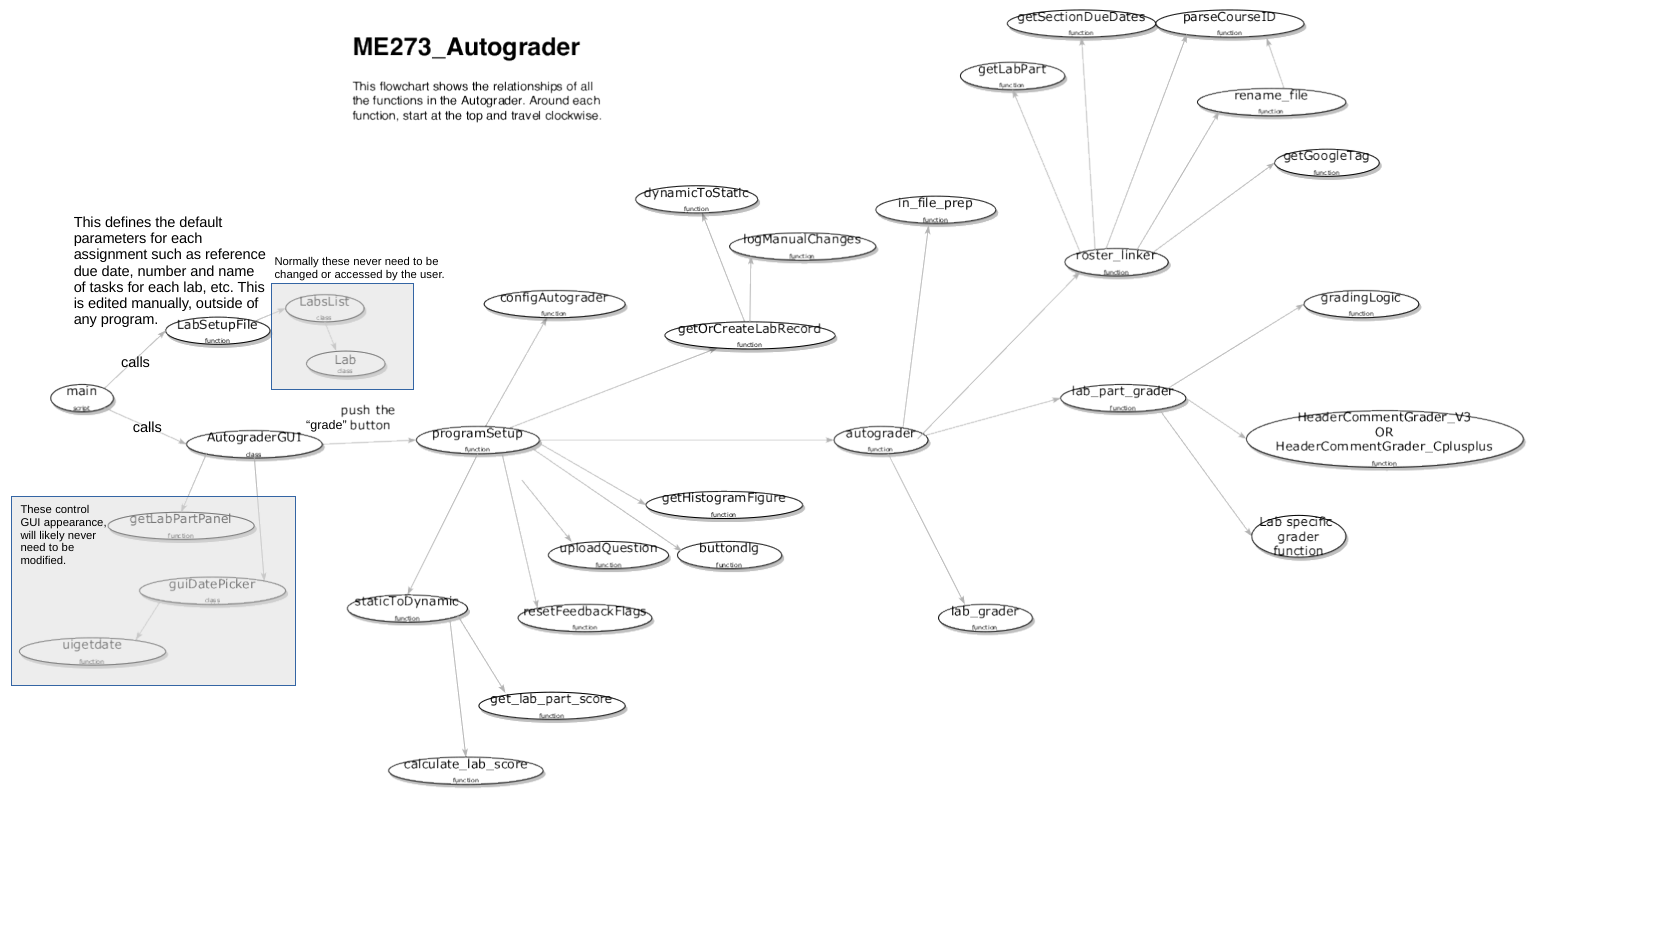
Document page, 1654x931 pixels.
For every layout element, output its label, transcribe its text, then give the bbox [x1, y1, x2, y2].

text_box Normally these never need to be changed or accessed by the user. [259, 248, 473, 302]
text_box These control GUI appearance, will likely never need to be modified. [5, 496, 125, 621]
picture [0, 0, 1654, 864]
text_box “grade” [291, 410, 363, 440]
text_box This defines the default parameters for each assignment such as reference due date, number and name of tasks for each lab, etc. This is edited manually, outside of any program. [59, 206, 284, 336]
text_box [11, 496, 296, 686]
text_box calls [106, 346, 178, 378]
text_box [271, 302, 414, 390]
text_box calls [118, 411, 189, 443]
